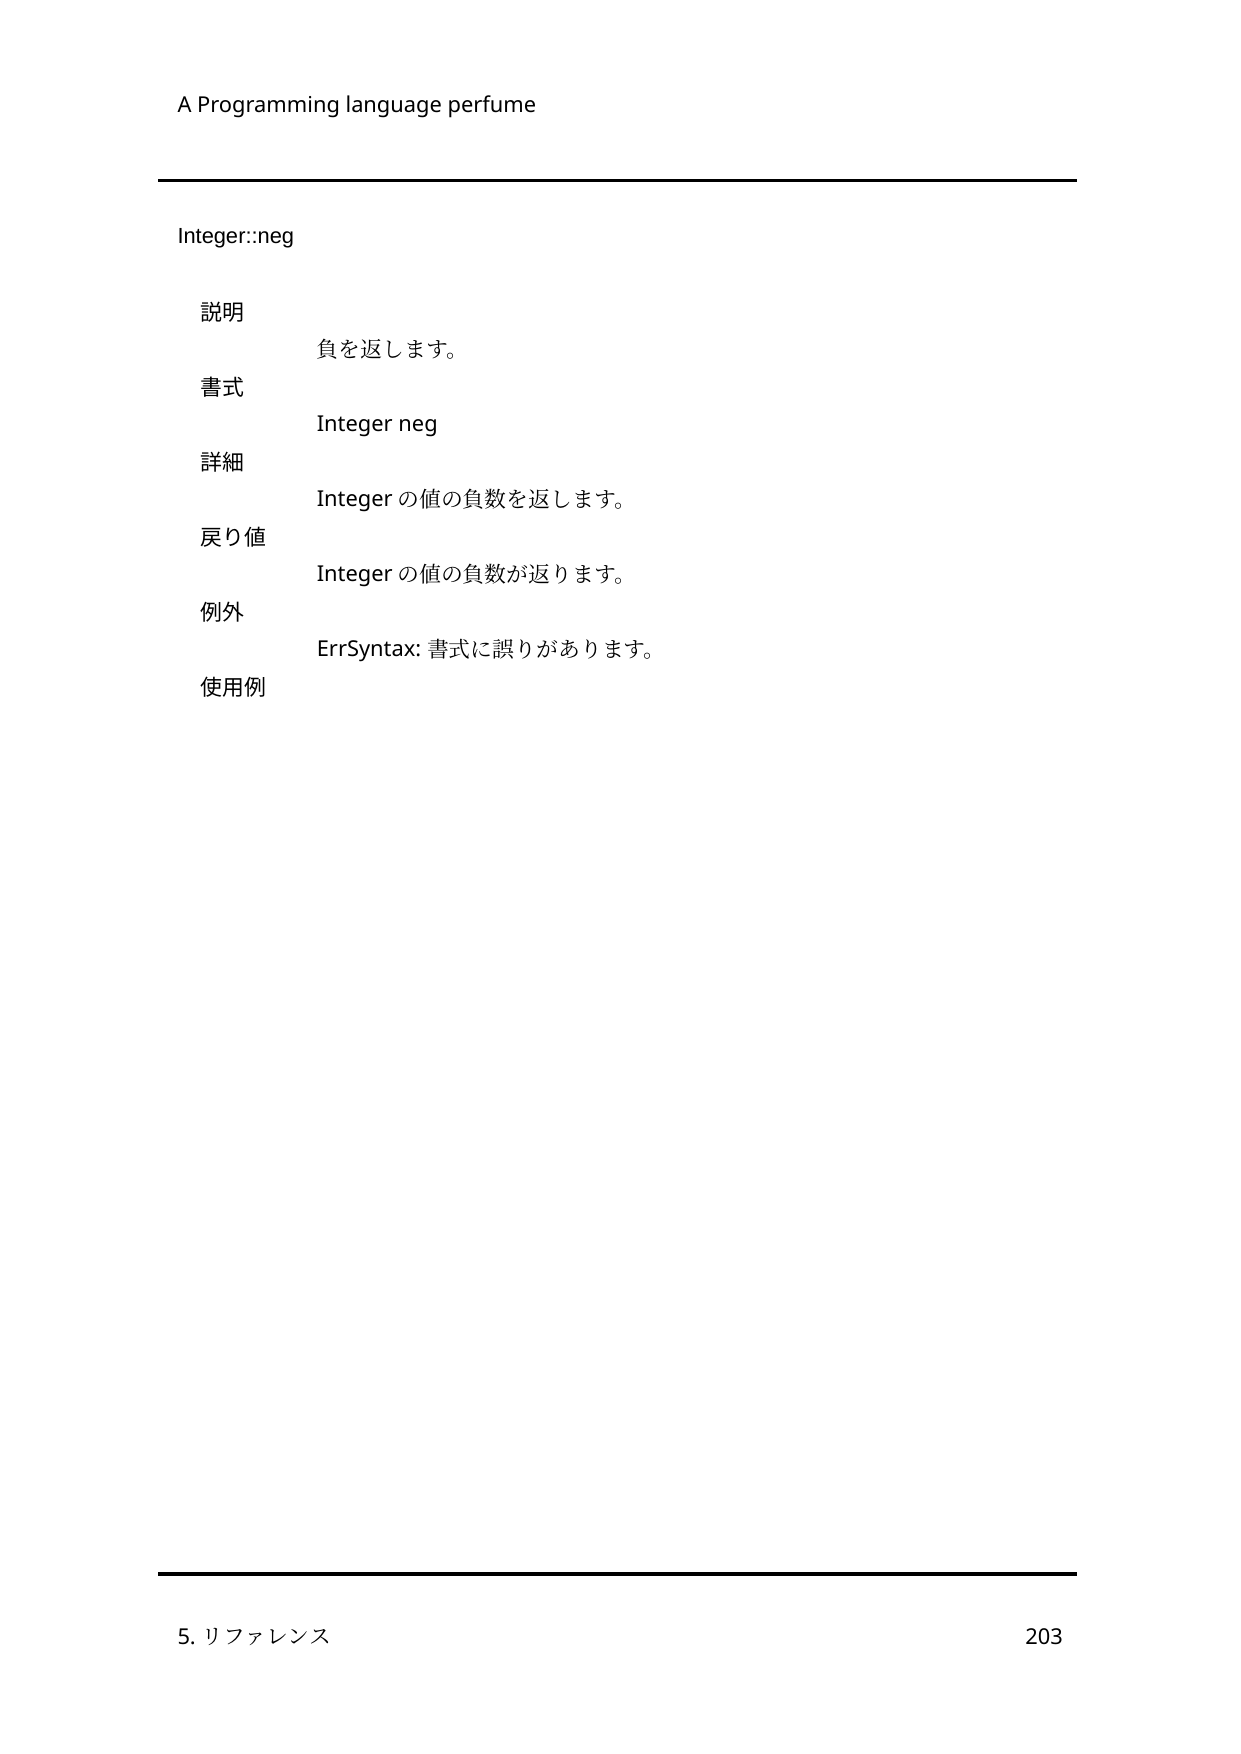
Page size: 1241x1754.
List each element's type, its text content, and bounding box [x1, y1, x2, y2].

table_header 負を返します。 [317, 292, 1063, 367]
table_cell Integerの値の負数を返します。 [317, 442, 1063, 517]
table_cell 詳細 [200, 442, 317, 517]
table_cell Integer neg [317, 367, 1063, 442]
table_cell Integerの値の負数が返ります。 [317, 517, 1063, 592]
table_header 説明 [200, 292, 317, 367]
table_cell 戻り値 [200, 517, 317, 592]
table_cell [317, 667, 1063, 742]
table_cell 例外 [200, 592, 317, 667]
table_cell 使用例 [200, 667, 317, 742]
subtitle Integer::neg [177, 217, 1063, 254]
table_cell 書式 [200, 367, 317, 442]
table_cell ErrSyntax: 書式に誤りがあります。 [317, 592, 1063, 667]
